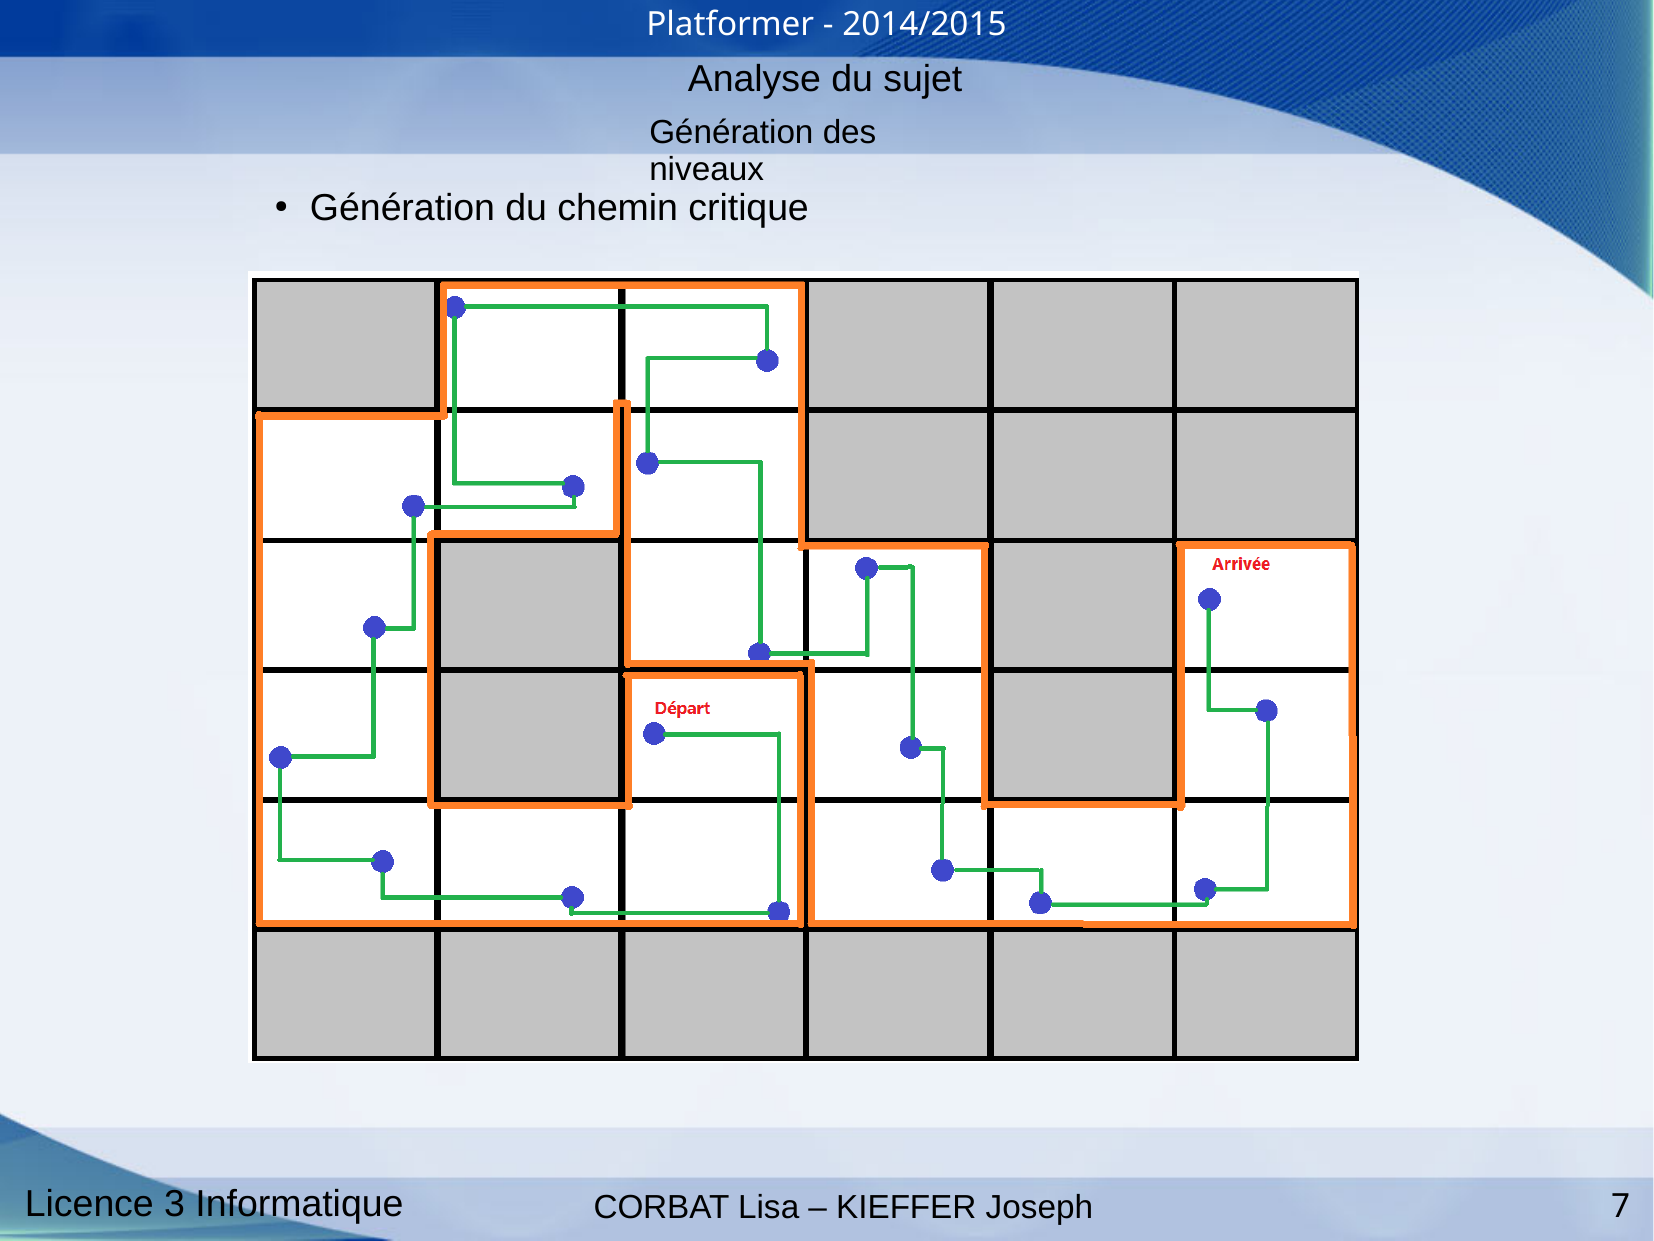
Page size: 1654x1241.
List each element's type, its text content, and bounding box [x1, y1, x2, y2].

text_box Génération du chemin critique [259, 179, 824, 237]
text_box Analyse du sujet [673, 49, 977, 106]
text_box Génération des niveaux [634, 106, 1016, 159]
picture [0, 0, 1654, 1241]
